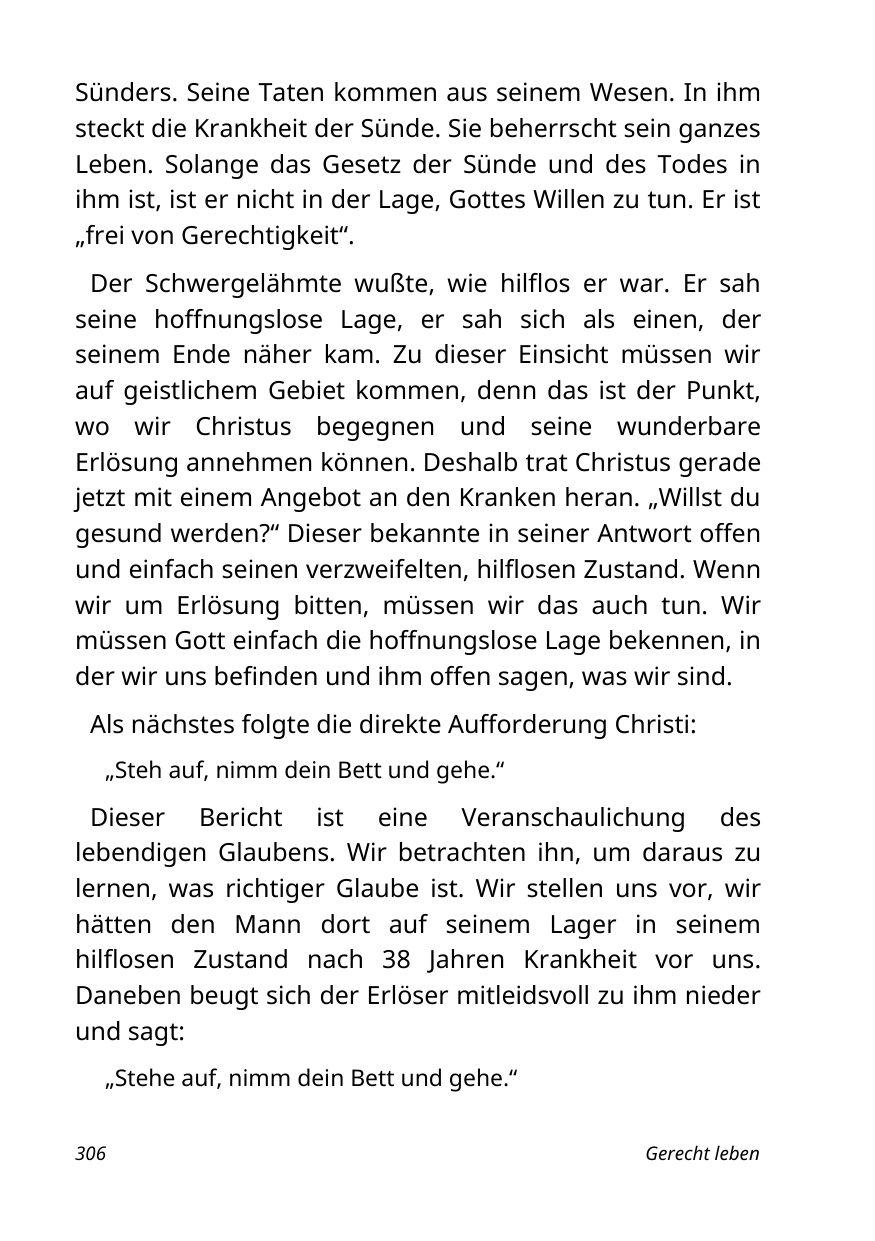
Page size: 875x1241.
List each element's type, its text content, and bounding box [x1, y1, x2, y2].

text Als nächstes folgte die direkte Aufforderung Christi: [75, 707, 762, 741]
text Dieser Bericht ist eine Veranschaulichung des lebendigen Glaubens. Wir betrachten ihn, um daraus zu lernen, was richtiger Glaube ist. Wir stellen uns vor, wir hätten den Mann dort auf seinem Lager in seinem hilflosen Zustand nach 38 Jahren Krankheit vor uns. Daneben beugt sich der Erlöser mitleidsvoll zu ihm nieder und sagt: [75, 799, 762, 1048]
text Der Schwergelähmte wußte, wie hilflos er war. Er sah seine hoffnungslose Lage, er sah sich als einen, der seinem Ende näher kam. Zu dieser Einsicht müssen wir auf geistlichem Gebiet kommen, denn das ist der Punkt, wo wir Christus begegnen und seine wunderbare Erlösung annehmen können. Deshalb trat Christus gerade jetzt mit einem Angebot an den Kranken heran. „Willst du gesund werden?“ Dieser bekannte in seiner Antwort offen und einfach seinen verzweifelten, hilflosen Zustand. Wenn wir um Erlösung bitten, müssen wir das auch tun. Wir müssen Gott einfach die hoffnungslose Lage bekennen, in der wir uns befinden und ihm offen sagen, was wir sind. [75, 266, 762, 693]
text „Steh auf, nimm dein Bett und gehe.“ [105, 754, 732, 786]
text Sünders. Seine Taten kommen aus seinem Wesen. In ihm steckt die Krankheit der Sünde. Sie beherrscht sein ganzes Leben. Solange das Gesetz der Sünde und des Todes in ihm ist, ist er nicht in der Lage, Gottes Willen zu tun. Er ist „frei von Gerechtigkeit“. [75, 75, 762, 252]
text „Stehe auf, nimm dein Bett und gehe.“ [105, 1061, 732, 1093]
